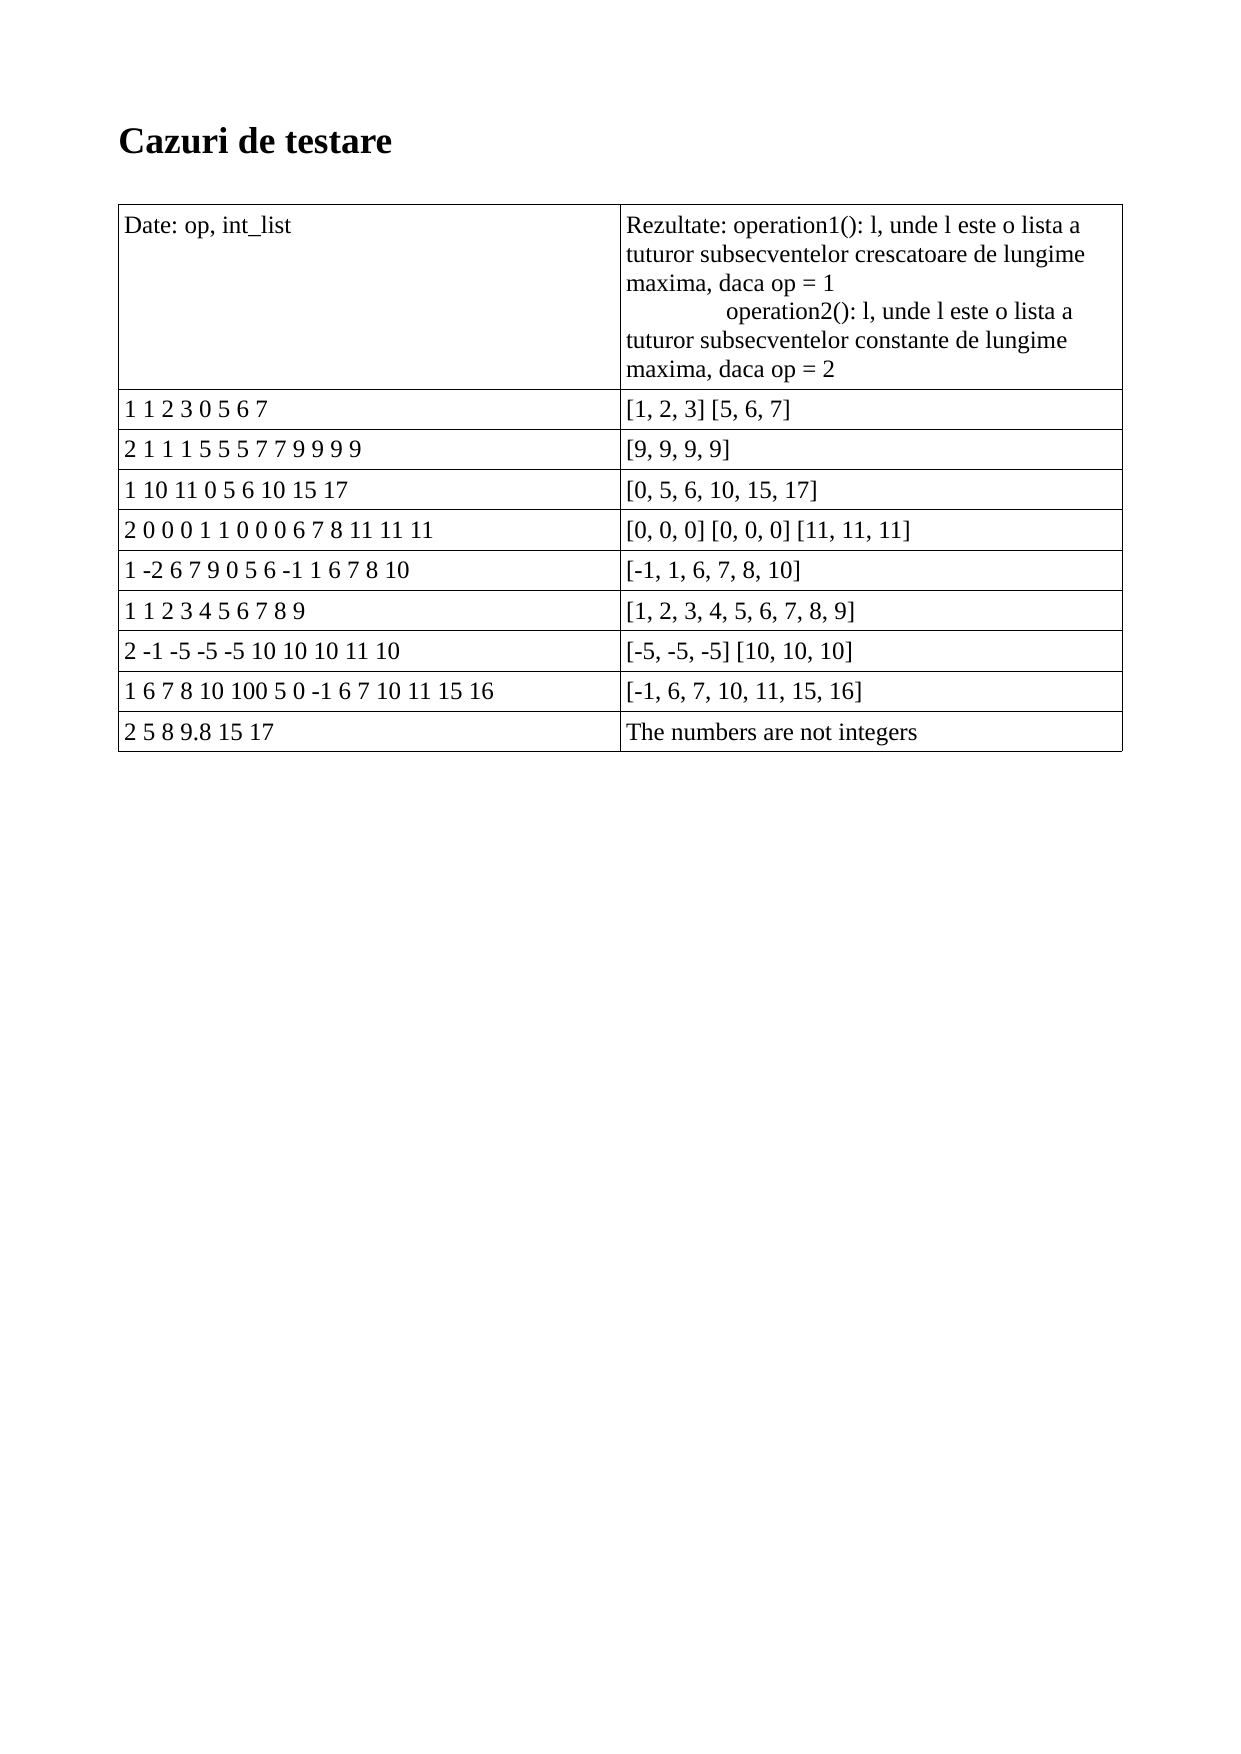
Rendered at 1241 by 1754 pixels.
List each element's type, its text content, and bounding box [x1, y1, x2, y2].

text Cazuri de testare [118, 118, 1122, 161]
table_cell 1 10 11 0 5 6 10 15 17 [119, 470, 620, 509]
table_header Rezultate: operation1(): l, unde l este o lista a tuturor subsecventelor crescatoare de lungime maxima, daca op = 1 operation2(): l, unde l este o lista a tuturor subsecventelor constante de lungime maxima, daca op = 2 [621, 205, 1122, 388]
table_cell The numbers are not integers [621, 712, 1122, 751]
table_cell [1, 2, 3, 4, 5, 6, 7, 8, 9] [621, 591, 1122, 630]
table_cell 2 1 1 1 5 5 5 7 7 9 9 9 9 [119, 430, 620, 469]
table_cell 1 -2 6 7 9 0 5 6 -1 1 6 7 8 10 [119, 551, 620, 590]
table_cell [9, 9, 9, 9] [621, 430, 1122, 469]
table_cell 1 1 2 3 4 5 6 7 8 9 [119, 591, 620, 630]
table_cell 2 0 0 0 1 1 0 0 0 6 7 8 11 11 11 [119, 510, 620, 550]
table_cell [-1, 1, 6, 7, 8, 10] [621, 551, 1122, 590]
table_cell [0, 0, 0] [0, 0, 0] [11, 11, 11] [621, 510, 1122, 550]
table_cell [-1, 6, 7, 10, 11, 15, 16] [621, 672, 1122, 711]
table_cell [-5, -5, -5] [10, 10, 10] [621, 631, 1122, 671]
table_header Date: op, int_list [119, 205, 620, 388]
table_cell 2 5 8 9.8 15 17 [119, 712, 620, 751]
table_cell 1 6 7 8 10 100 5 0 -1 6 7 10 11 15 16 [119, 672, 620, 711]
table_cell 2 -1 -5 -5 -5 10 10 10 11 10 [119, 631, 620, 671]
table_cell [0, 5, 6, 10, 15, 17] [621, 470, 1122, 509]
table_cell 1 1 2 3 0 5 6 7 [119, 390, 620, 429]
table_cell [1, 2, 3] [5, 6, 7] [621, 390, 1122, 429]
